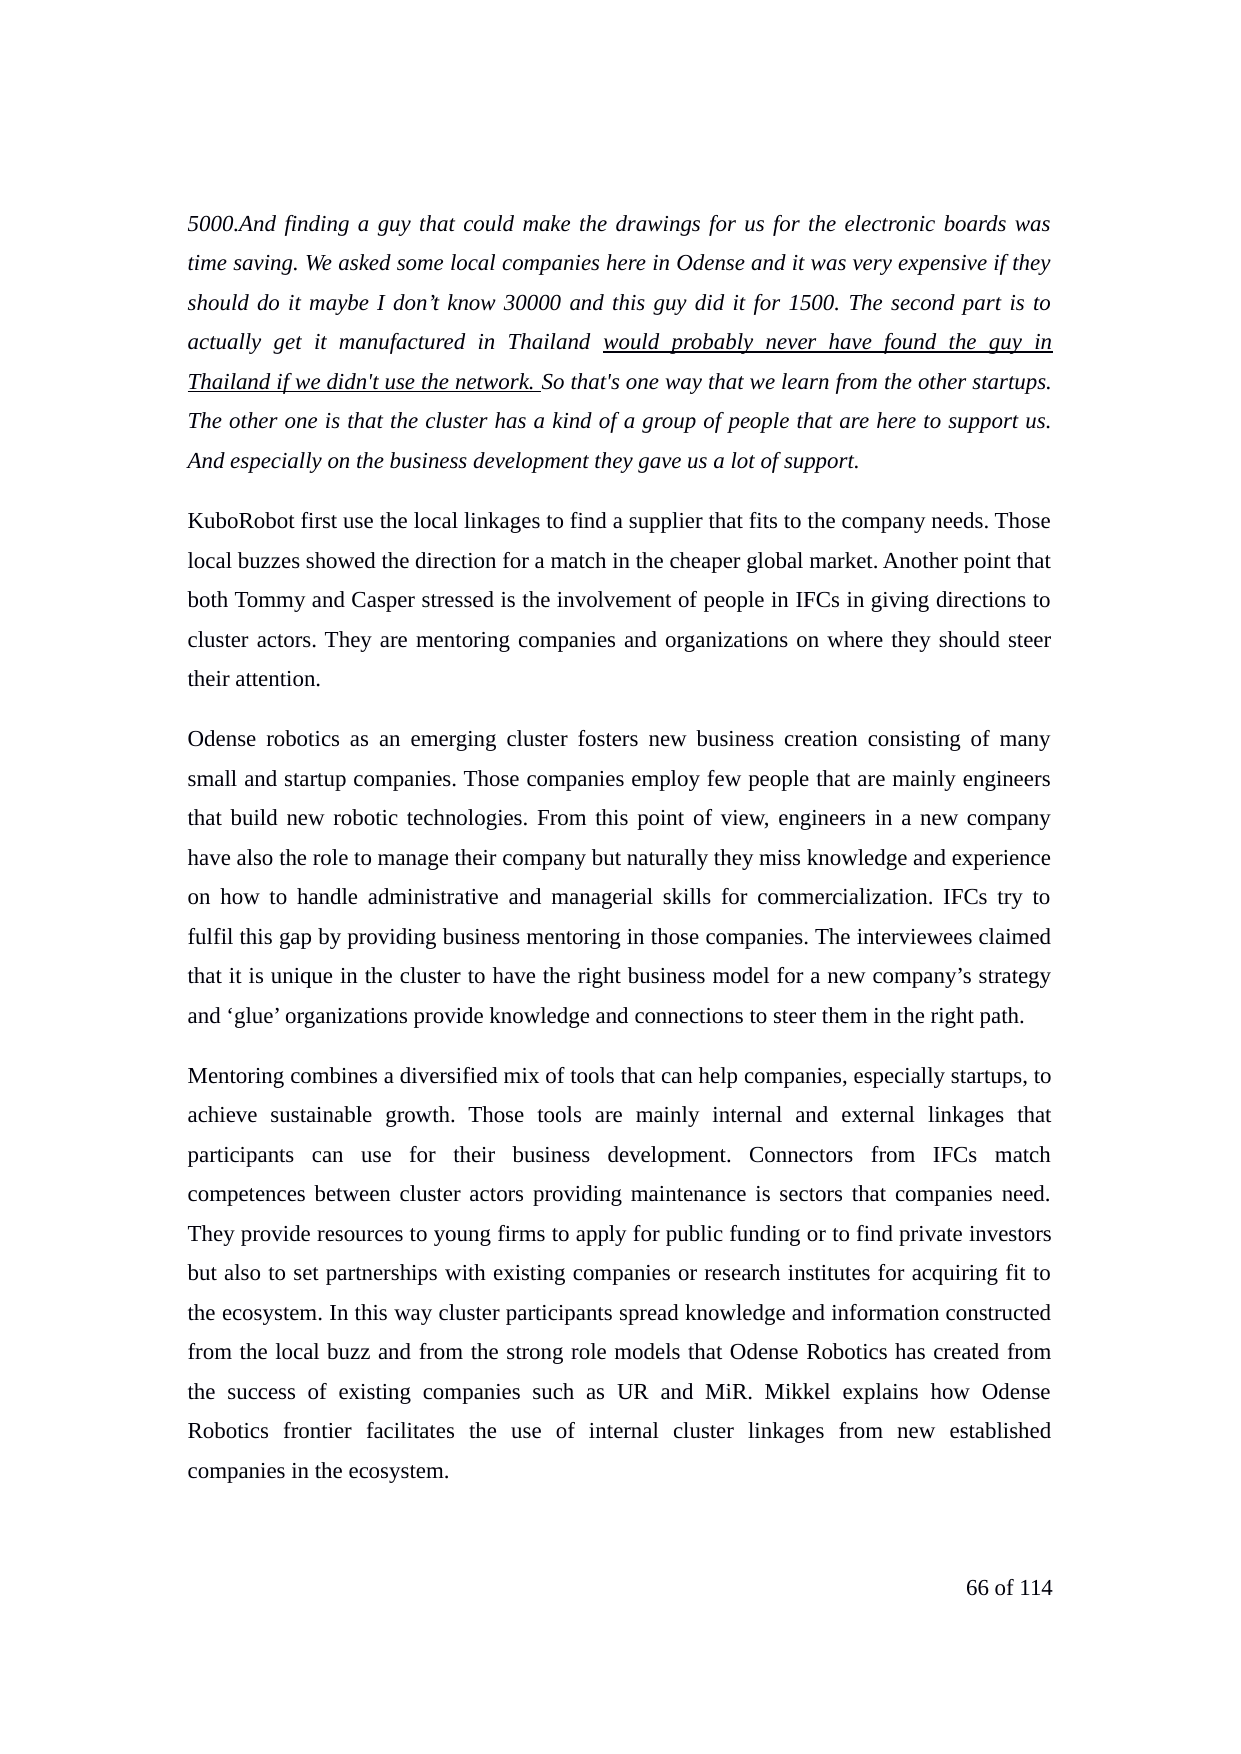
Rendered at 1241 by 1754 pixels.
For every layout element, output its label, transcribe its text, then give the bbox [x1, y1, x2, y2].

text KuboRobot first use the local linkages to find a supplier that fits to the company needs. Those local buzzes showed the direction for a match in the cheaper global market. Another point that both Tommy and Casper stressed is the involvement of people in IFCs in giving directions to cluster actors. They are mentoring companies and organizations on where they should steer their attention. [187, 507, 1053, 691]
text Odense robotics as an emerging cluster fosters new business creation consisting of many small and startup companies. Those companies employ few people that are mainly engineers that build new robotic technologies. From this point of view, engineers in a new company have also the role to manage their company but naturally they miss knowledge and experience on how to handle administrative and managerial skills for commercialization. IFCs try to fulfil this gap by providing business mentoring in those companies. The interviewees claimed that it is unique in the cluster to have the right business model for a new company’s strategy and ‘glue’ organizations provide knowledge and connections to steer them in the right path. [187, 725, 1053, 1028]
text 5000.And finding a guy that could make the drawings for us for the electronic boards was time saving. We asked some local companies here in Odense and it was very expensive if they should do it maybe I don’t know 30000 and this guy did it for 1500. The second part is to actually get it manufactured in Thailand would probably never have found the guy in Thailand if we didn't use the network. So that's one way that we learn from the other startups. The other one is that the cluster has a kind of a group of people that are here to support us. And especially on the business development they gave us a lot of support. [187, 210, 1053, 473]
text Mentoring combines a diversified mix of tools that can help companies, especially startups, to achieve sustainable growth. Those tools are mainly internal and external linkages that participants can use for their business development. Connectors from IFCs match competences between cluster actors providing maintenance is sectors that companies need. They provide resources to young firms to apply for public funding or to find private investors but also to set partnerships with existing companies or research institutes for acquiring fit to the ecosystem. In this way cluster participants spread knowledge and information constructed from the local buzz and from the strong role models that Odense Robotics has created from the success of existing companies such as UR and MiR. Mikkel explains how Odense Robotics frontier facilitates the use of internal cluster linkages from new established companies in the ecosystem. [187, 1062, 1053, 1483]
